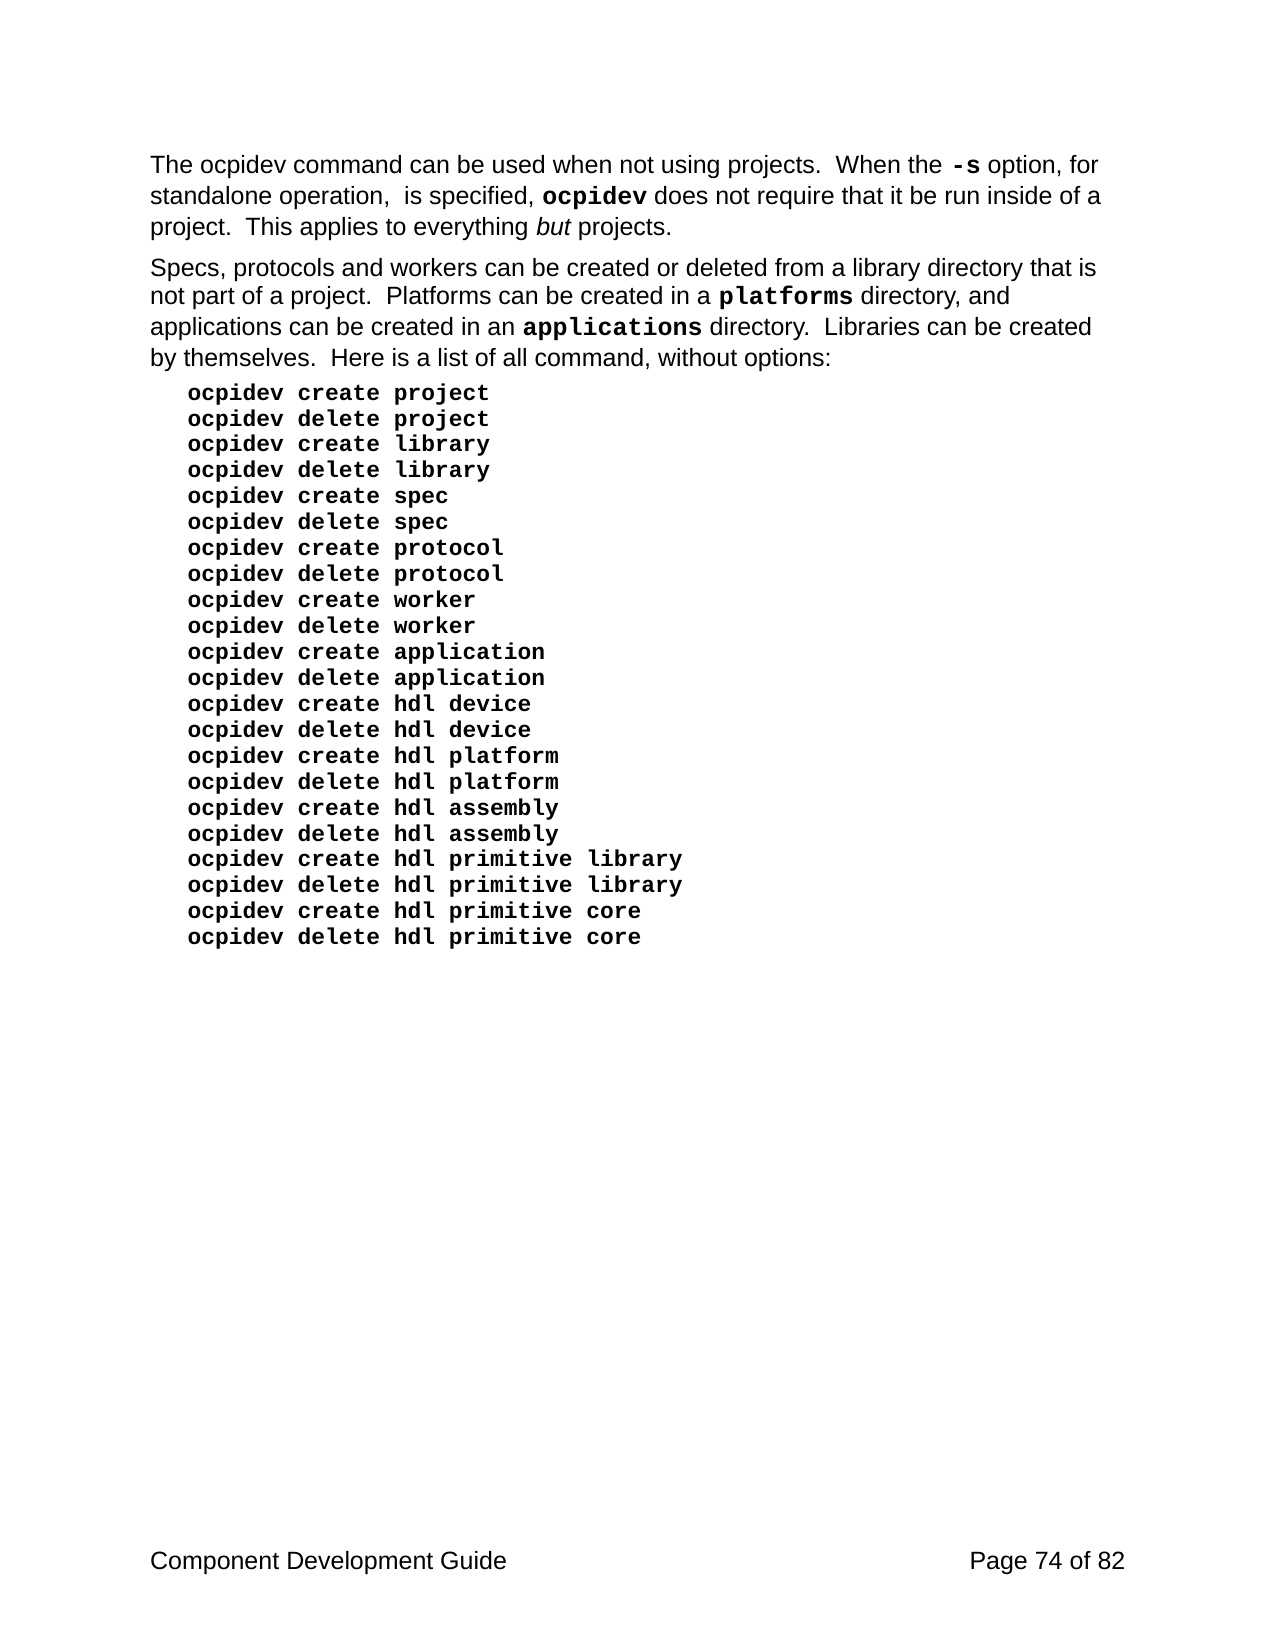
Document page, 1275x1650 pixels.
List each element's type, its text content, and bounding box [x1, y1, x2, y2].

text The ocpidev command can be used when not using projects. When the -s option, for standalone operation, is specified, ocpidev does not require that it be run inside of a project. This applies to everything but projects. [150, 150, 1125, 241]
text ocpidev create project ocpidev delete project ocpidev create library ocpidev delete library ocpidev create spec ocpidev delete spec ocpidev create protocol ocpidev delete protocol ocpidev create worker ocpidev delete worker ocpidev create application ocpidev delete application ocpidev create hdl device ocpidev delete hdl device ocpidev create hdl platform ocpidev delete hdl platform ocpidev create hdl assembly ocpidev delete hdl assembly ocpidev create hdl primitive library ocpidev delete hdl primitive library ocpidev create hdl primitive core ocpidev delete hdl primitive core [187, 381, 1125, 952]
text Specs, protocols and workers can be created or deleted from a library directory that is not part of a project. Platforms can be created in a platforms directory, and applications can be created in an applications directory. Libraries can be created by themselves. Here is a list of all command, without options: [150, 253, 1125, 372]
